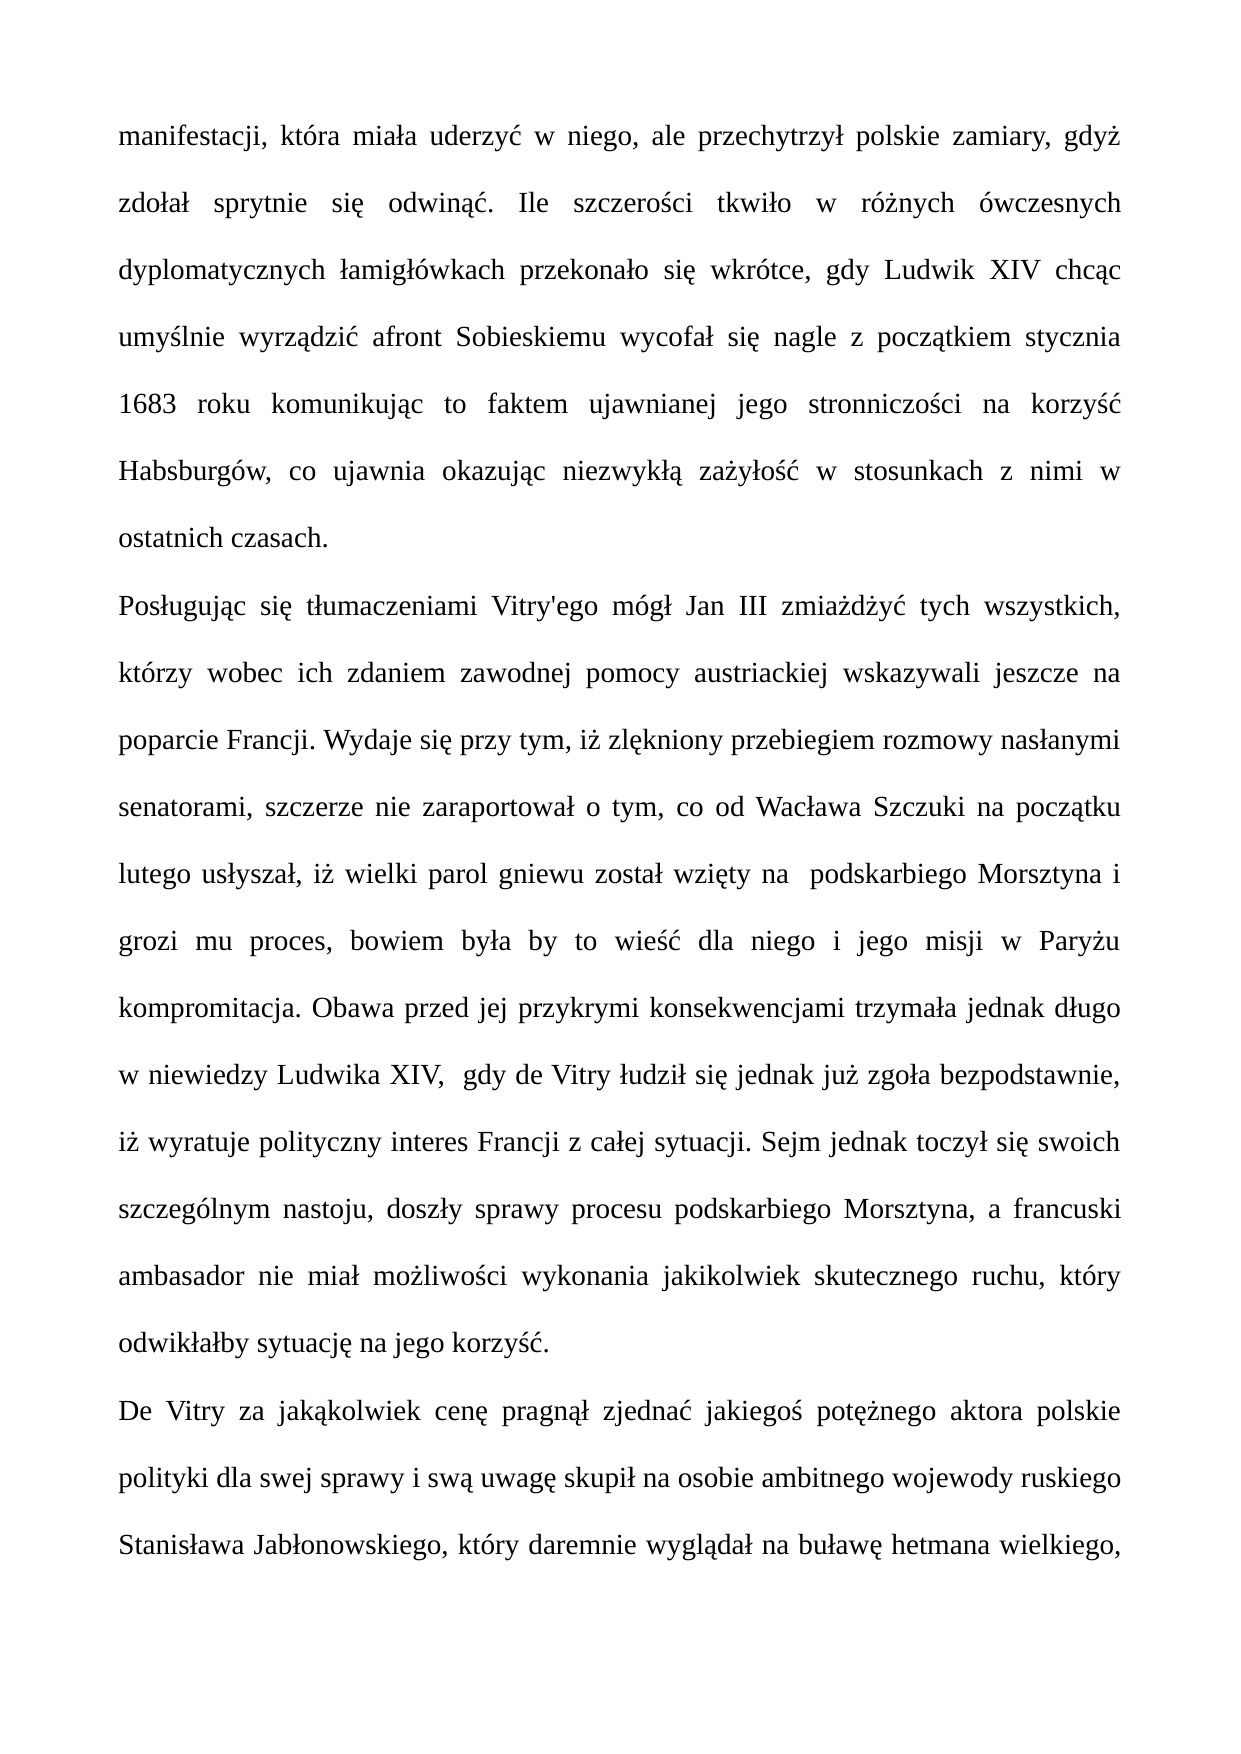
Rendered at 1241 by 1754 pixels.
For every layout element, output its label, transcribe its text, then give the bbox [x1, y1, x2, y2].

text Posługując się tłumaczeniami Vitry'ego mógł Jan III zmiażdżyć tych wszystkich, którzy wobec ich zdaniem zawodnej pomocy austriackiej wskazywali jeszcze na poparcie Francji. Wydaje się przy tym, iż zlękniony przebiegiem rozmowy nasłanymi senatorami, szczerze nie zaraportował o tym, co od Wacława Szczuki na początku lutego usłyszał, iż wielki parol gniewu został wzięty na podskarbiego Morsztyna i grozi mu proces, bowiem była by to wieść dla niego i jego misji w Paryżu kompromitacja. Obawa przed jej przykrymi konsekwencjami trzymała jednak długo w niewiedzy Ludwika XIV, gdy de Vitry łudził się jednak już zgoła bezpodstawnie, iż wyratuje polityczny interes Francji z całej sytuacji. Sejm jednak toczył się swoich szczególnym nastoju, doszły sprawy procesu podskarbiego Morsztyna, a francuski ambasador nie miał możliwości wykonania jakikolwiek skutecznego ruchu, który odwikłałby sytuację na jego korzyść. [118, 588, 1122, 1359]
text manifestacji, która miała uderzyć w niego, ale przechytrzył polskie zamiary, gdyż zdołał sprytnie się odwinąć. Ile szczerości tkwiło w różnych ówczesnych dyplomatycznych łamigłówkach przekonało się wkrótce, gdy Ludwik XIV chcąc umyślnie wyrządzić afront Sobieskiemu wycofał się nagle z początkiem stycznia 1683 roku komunikując to faktem ujawnianej jego stronniczości na korzyść Habsburgów, co ujawnia okazując niezwykłą zażyłość w stosunkach z nimi w ostatnich czasach. [118, 118, 1122, 554]
text De Vitry za jakąkolwiek cenę pragnął zjednać jakiegoś potężnego aktora polskie polityki dla swej sprawy i swą uwagę skupił na osobie ambitnego wojewody ruskiego Stanisława Jabłonowskiego, który daremnie wyglądał na buławę hetmana wielkiego, [118, 1393, 1122, 1560]
